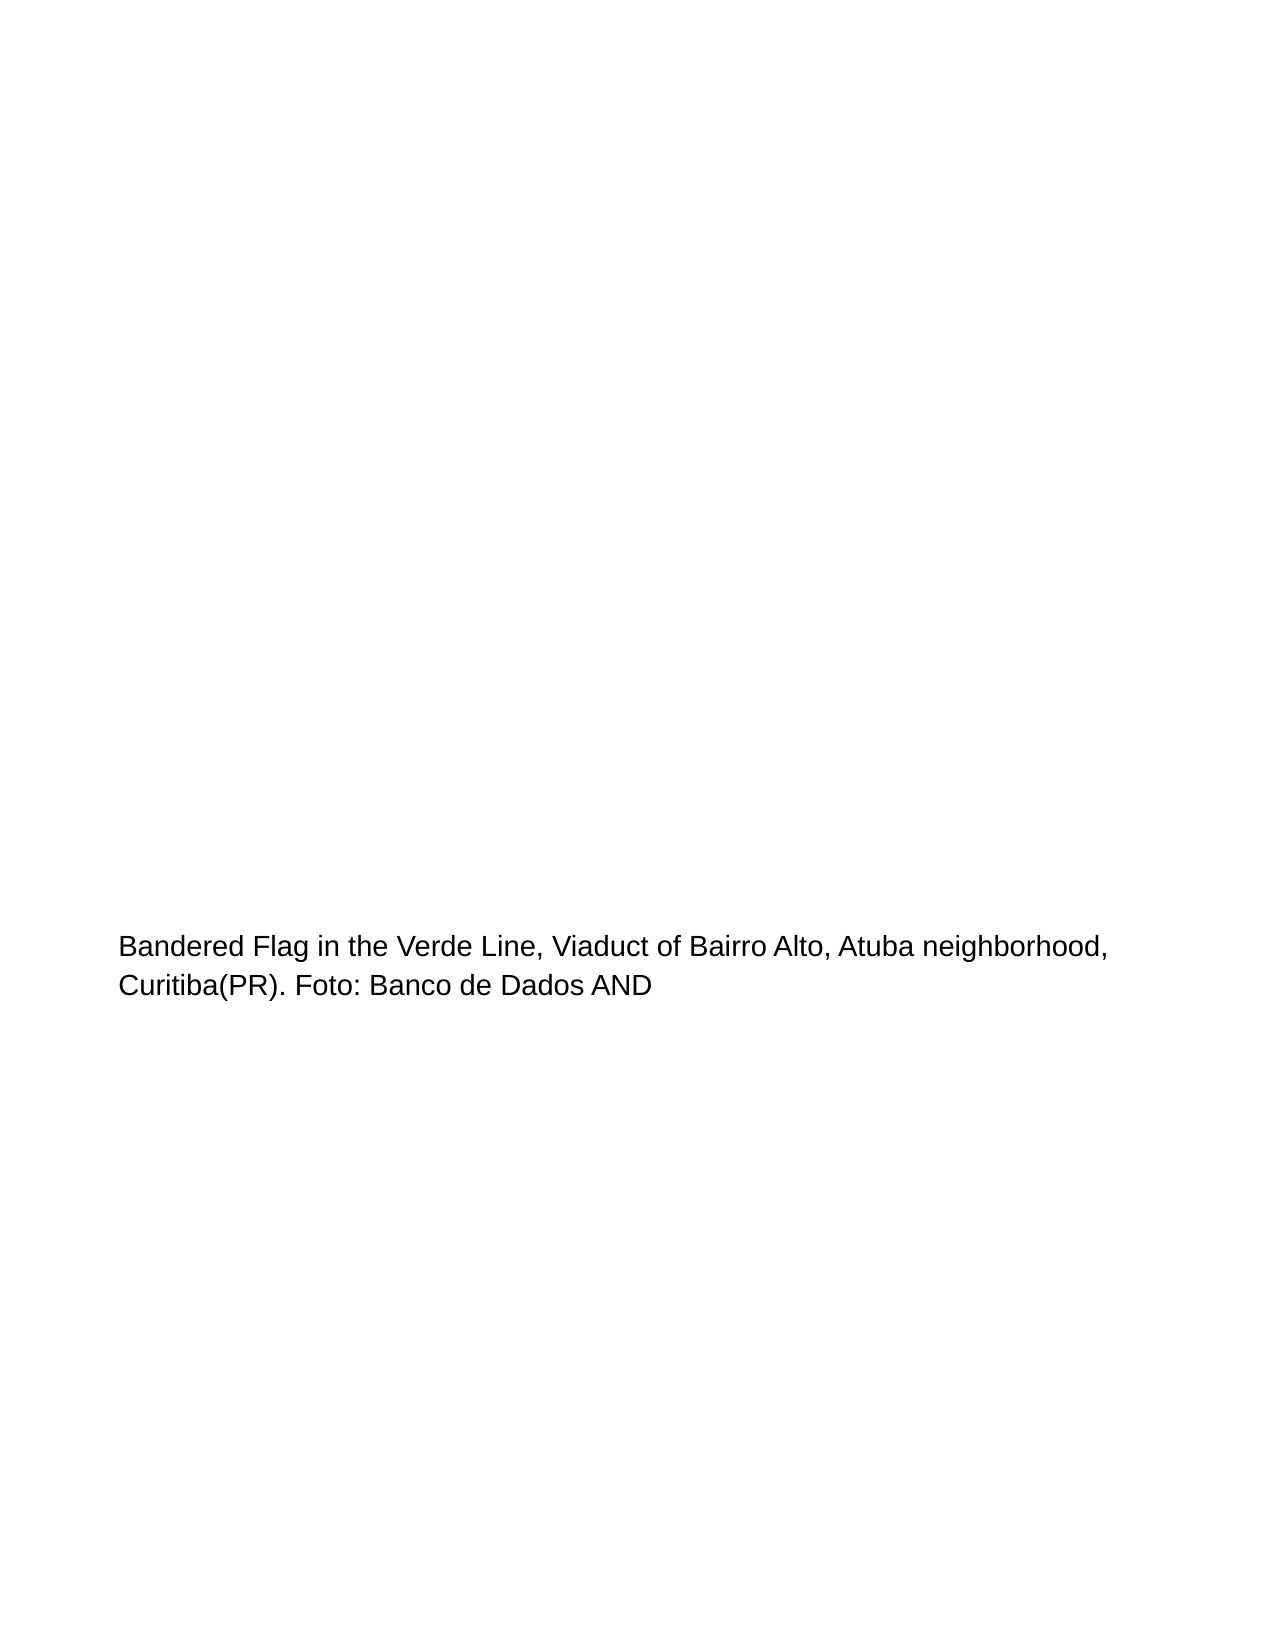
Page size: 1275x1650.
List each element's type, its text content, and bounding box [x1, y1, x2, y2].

text Bandered Flag in the Verde Line, Viaduct of Bairro Alto, Atuba neighborhood, Curitiba(PR). Foto: Banco de Dados AND [118, 118, 1157, 1001]
